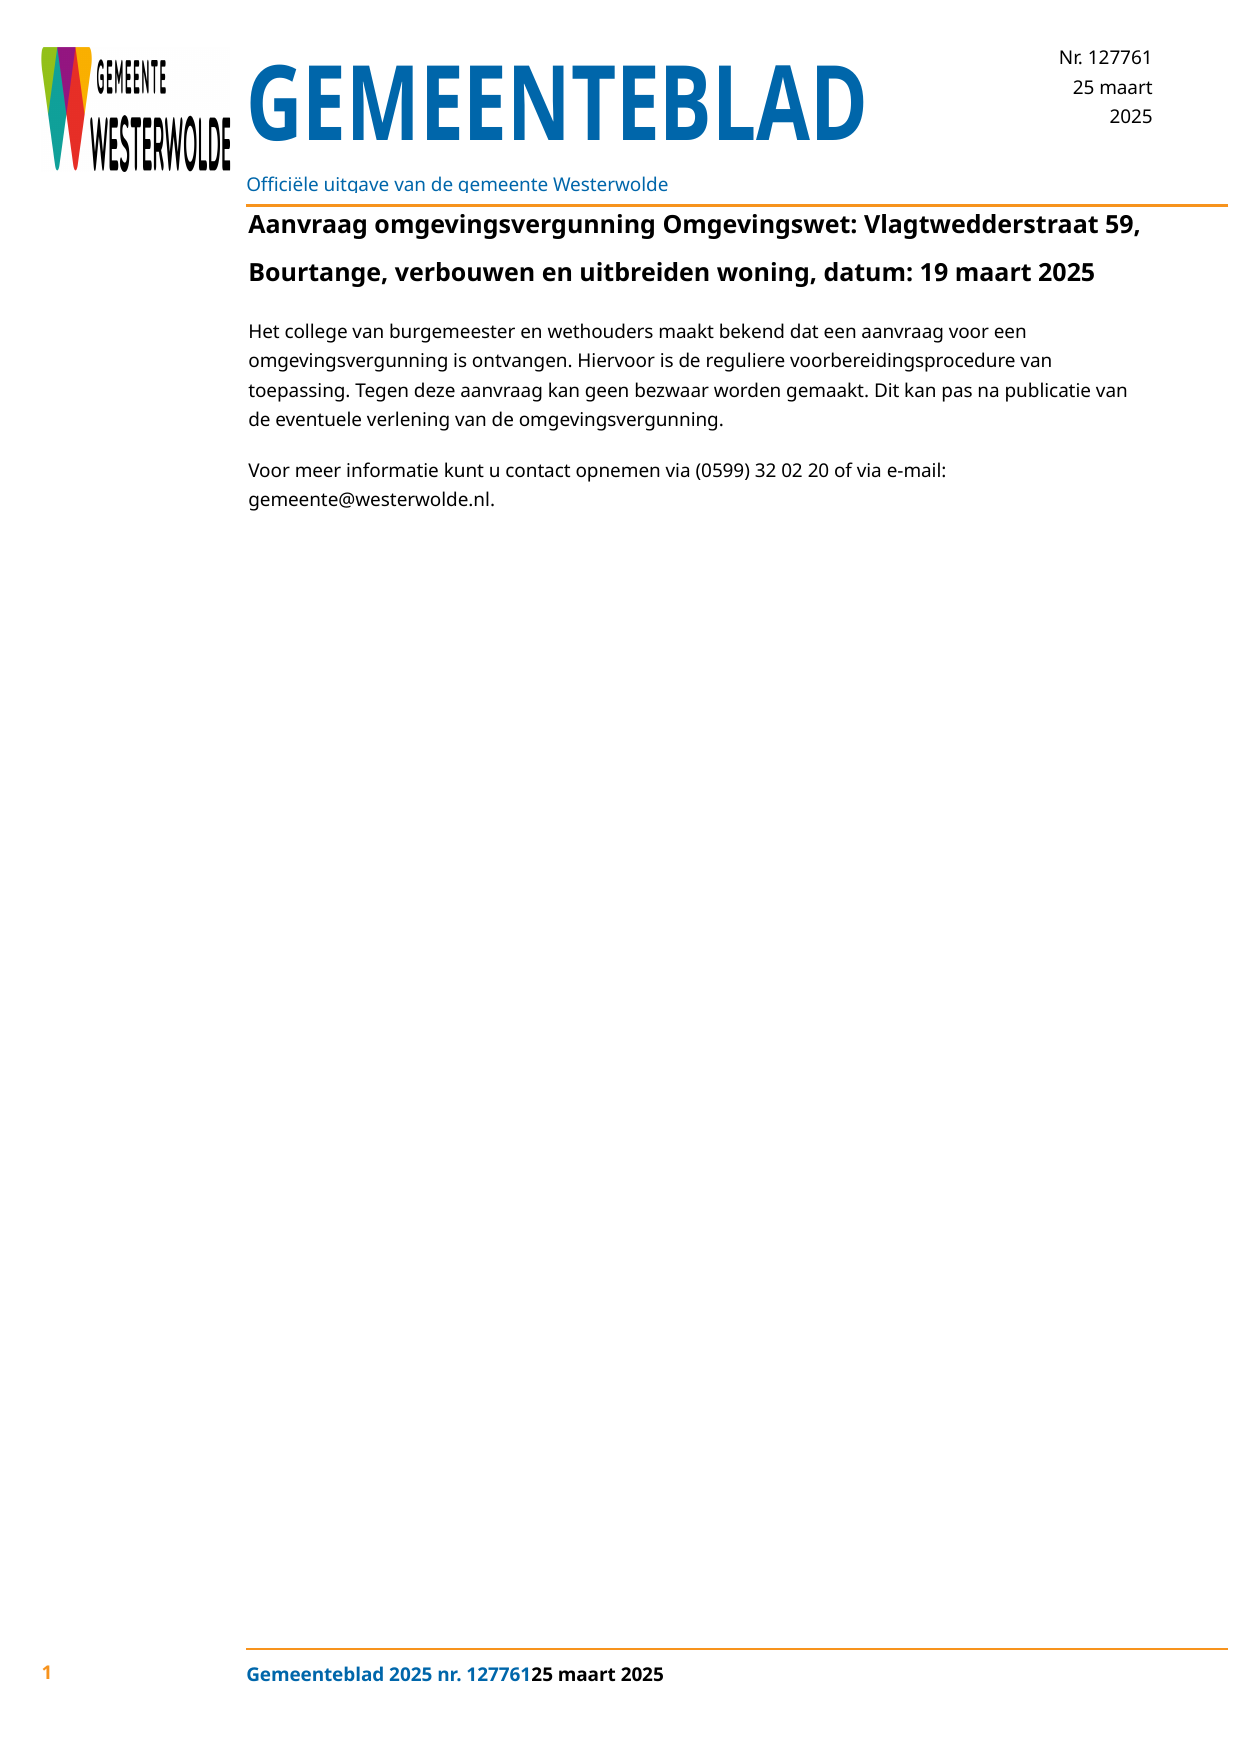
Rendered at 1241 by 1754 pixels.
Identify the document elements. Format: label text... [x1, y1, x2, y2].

text Het college van burgemeester en wethouders maakt bekend dat een aanvraag voor een omgevingsvergunning is ontvangen. Hiervoor is de reguliere voorbereidingsprocedure van toepassing. Tegen deze aanvraag kan geen bezwaar worden gemaakt. Dit kan pas na publicatie van de eventuele verlening van de omgevingsvergunning. [248, 318, 1152, 432]
picture [41, 47, 231, 172]
text Aanvraag omgevingsvergunning Omgevingswet: Vlagtwedderstraat 59, Bourtange, verbouwen en uitbreiden woning, datum: 19 maart 2025 [248, 207, 1152, 288]
text Voor meer informatie kunt u contact opnemen via (0599) 32 02 20 of via e-mail: gemeente@westerwolde.nl. [248, 457, 1152, 512]
